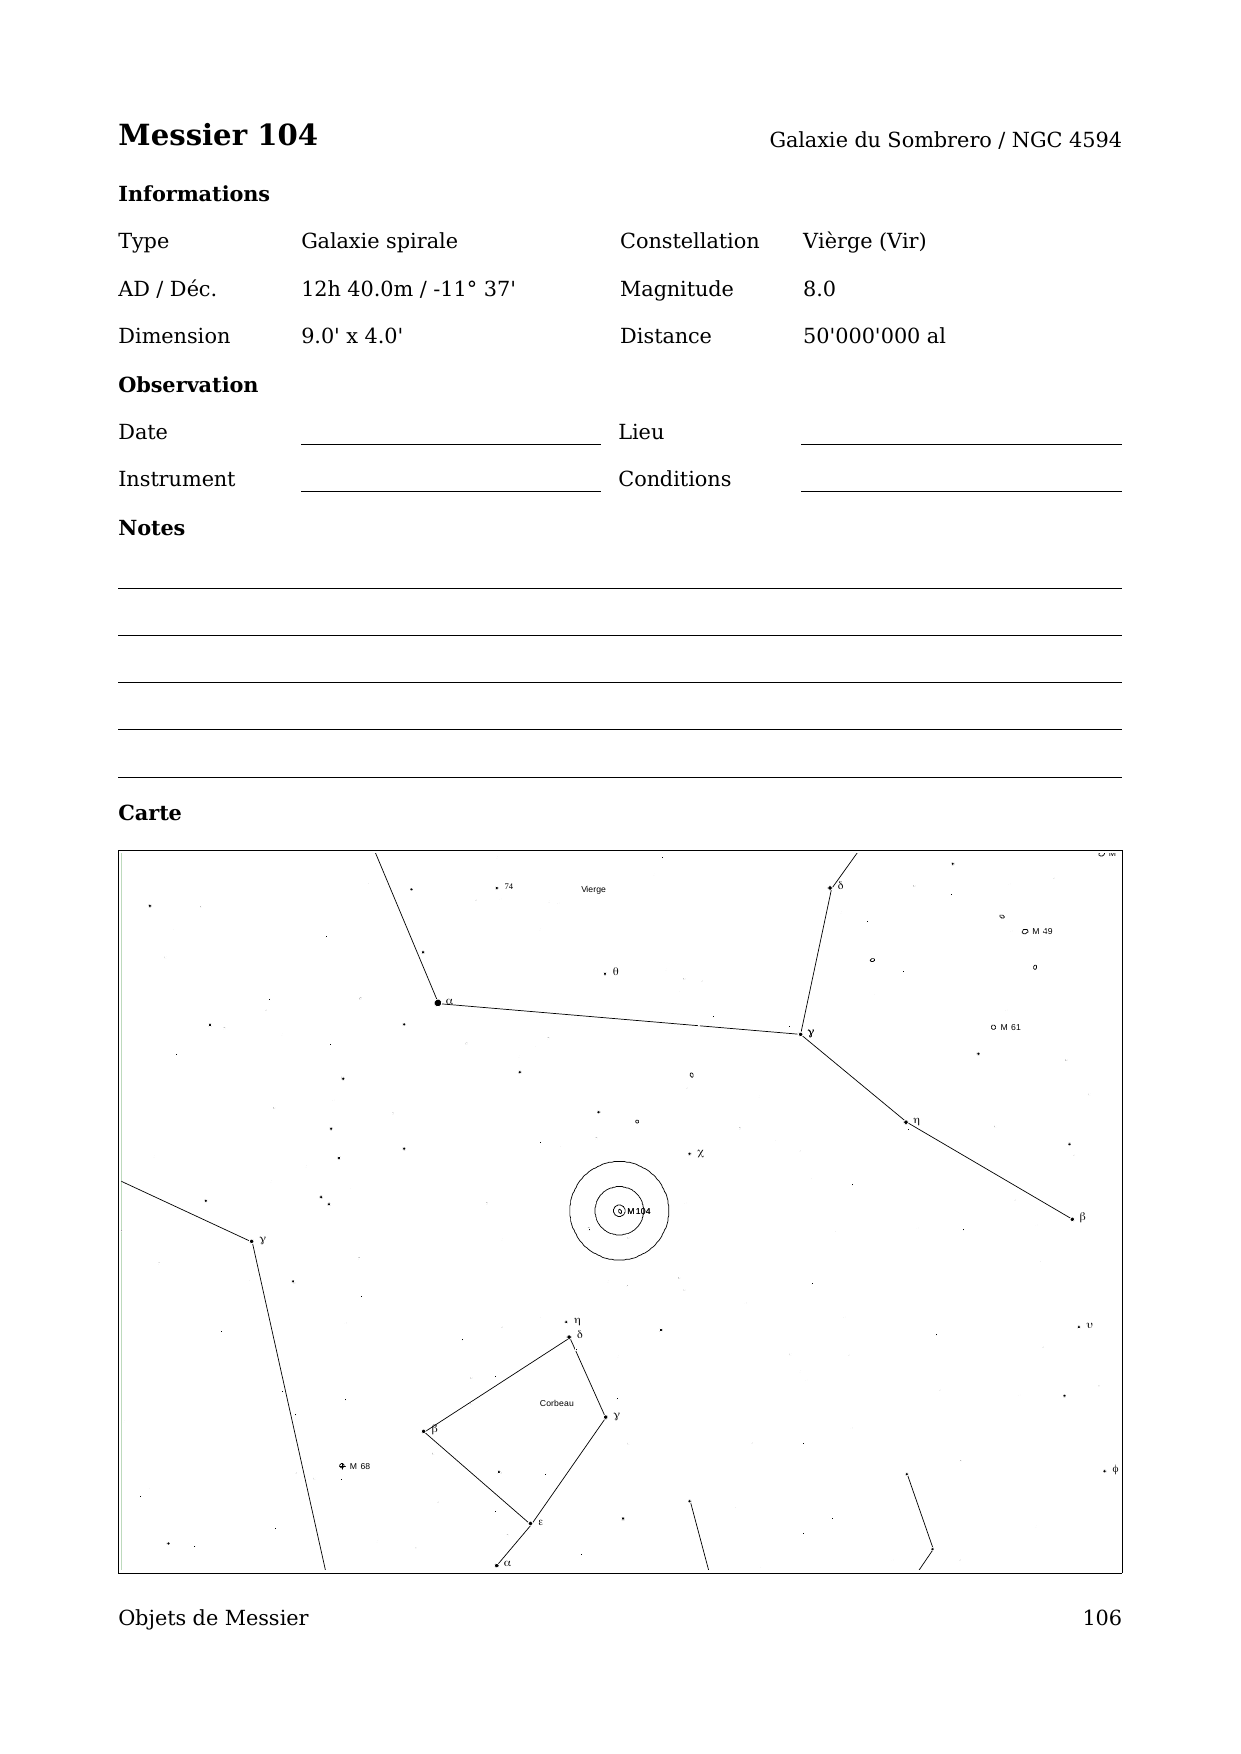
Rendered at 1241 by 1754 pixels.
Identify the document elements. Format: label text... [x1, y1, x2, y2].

table_cell [301, 445, 601, 491]
text Informations [118, 182, 1122, 206]
table_cell [118, 589, 1122, 635]
table_cell Conditions [618, 444, 801, 492]
table_header Date [118, 397, 301, 444]
table_cell [118, 683, 1122, 729]
table_cell [801, 445, 1122, 491]
text Notes [118, 516, 1122, 540]
table_cell [118, 636, 1122, 682]
table_cell Instrument [118, 444, 301, 492]
table_cell [601, 444, 618, 492]
text Observation [118, 372, 1122, 397]
table_cell 8.0 [803, 254, 1122, 301]
table_cell Magnitude [620, 254, 803, 301]
table_cell AD / Déc. [118, 254, 301, 301]
table_header [118, 540, 1122, 588]
table_header Constellation [620, 206, 803, 254]
table_cell [118, 730, 1122, 777]
table_header Type [118, 206, 301, 254]
table_cell 9.0' x 4.0' [301, 301, 620, 348]
table_cell Distance [620, 301, 803, 348]
table_header [601, 397, 618, 444]
table_header [801, 397, 1122, 444]
text Carte [118, 801, 1122, 826]
table_header Vièrge (Vir) [803, 206, 1122, 254]
table_header [119, 851, 1122, 1573]
table_cell Dimension [118, 301, 301, 348]
table_header Lieu [618, 397, 801, 444]
table_header Messier 104 [118, 118, 620, 153]
table_header [301, 397, 601, 444]
table_header Galaxie du Sombrero / NGC 4594 [620, 118, 1122, 153]
table_header Galaxie spirale [301, 206, 620, 254]
table_cell 50'000'000 al [803, 301, 1122, 348]
table_cell 12h 40.0m / -11° 37' [301, 254, 620, 301]
